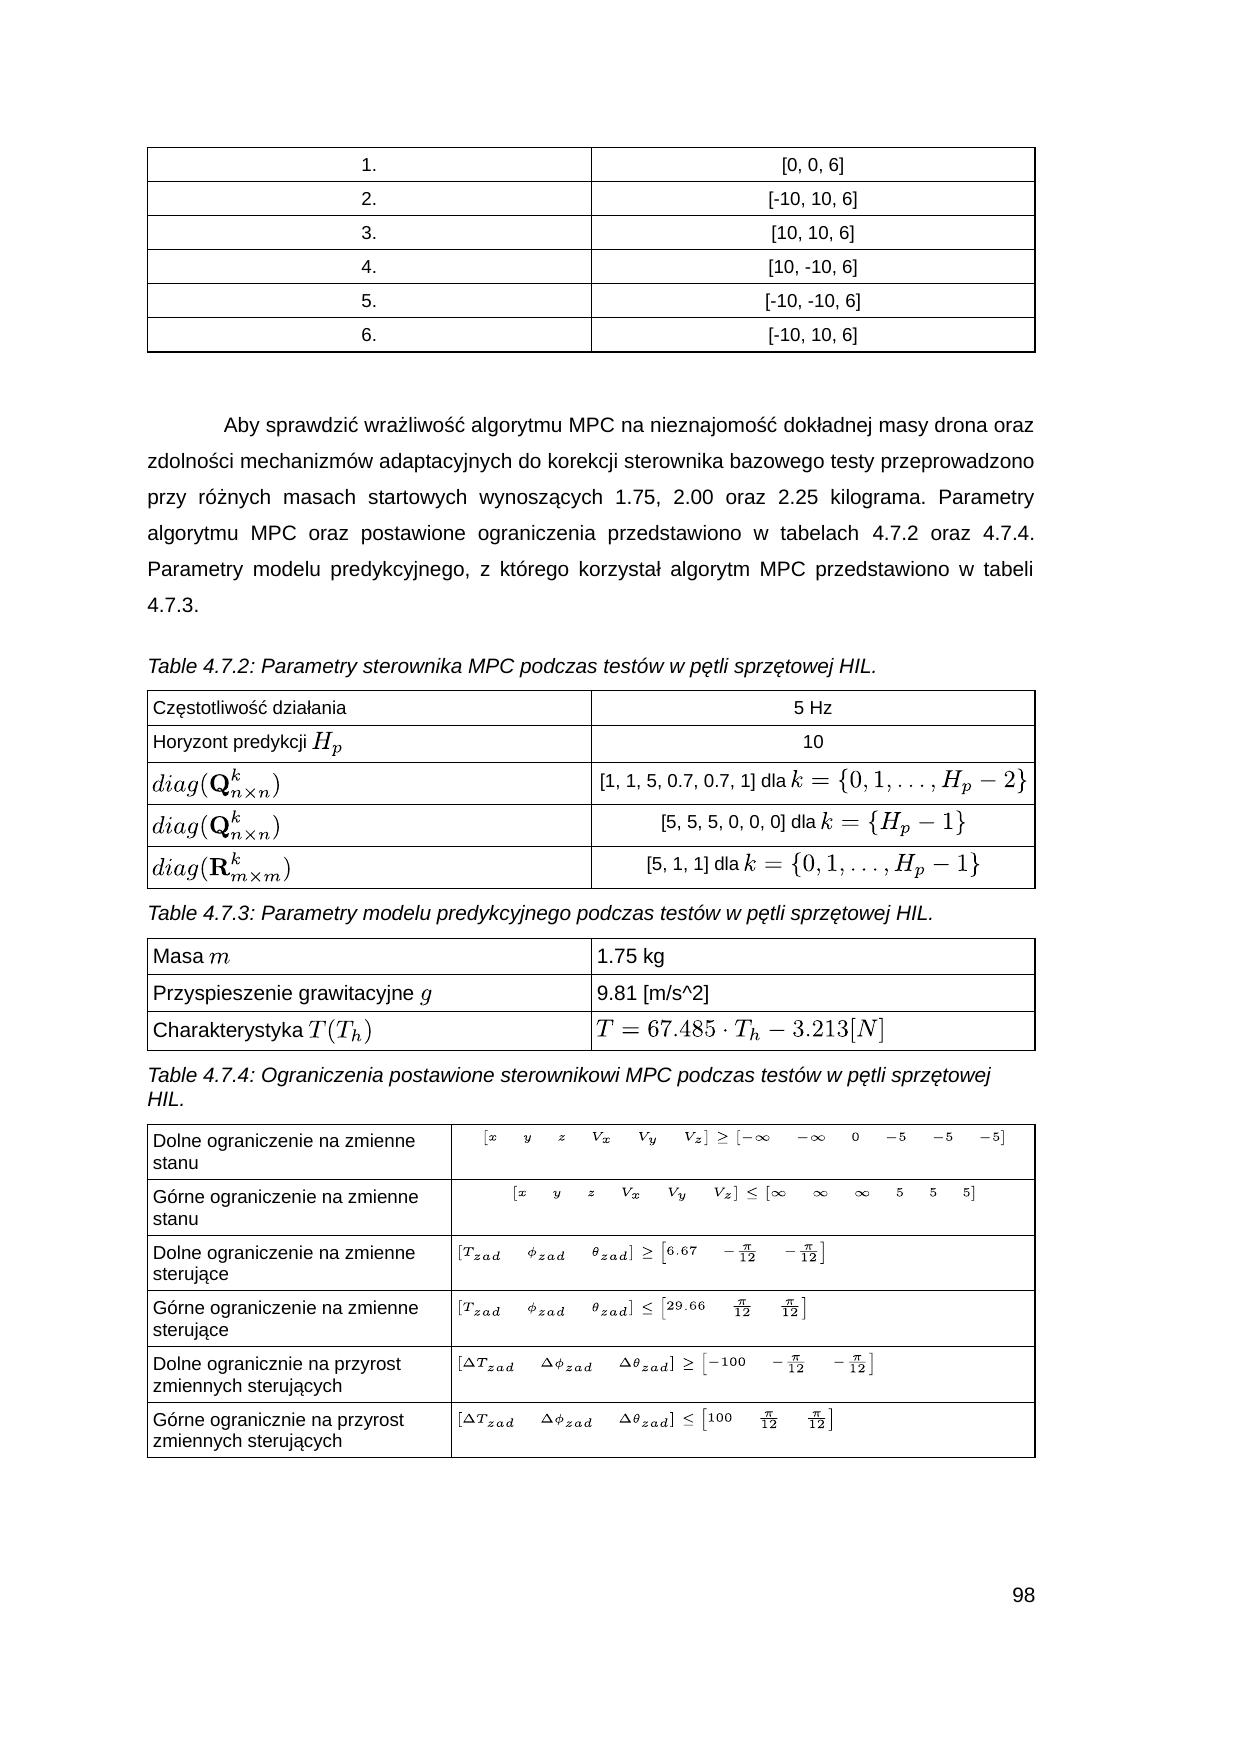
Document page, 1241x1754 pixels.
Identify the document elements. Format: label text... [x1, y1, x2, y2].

table_cell [1, 1, 5, 0.7, 0.7, 1] dla [592, 763, 1034, 804]
text Table 4.7.2: Parametry sterownika MPC podczas testów w pętli sprzętowej HIL. [147, 654, 1035, 678]
table_cell 1. [148, 148, 591, 181]
table_cell Górne ograniczenie na zmienne stanu [148, 1180, 451, 1235]
table_cell 6. [148, 318, 591, 351]
table_cell [452, 1180, 1034, 1235]
table_header Częstotliwość działania [148, 691, 591, 724]
table_cell Horyzont predykcji [148, 726, 591, 762]
table_cell Górne ograniczenie na zmienne sterujące [148, 1291, 451, 1346]
table_cell Charakterystyka [148, 1012, 591, 1049]
table_cell [-10, 10, 6] [592, 182, 1034, 215]
table_cell [10, 10, 6] [592, 216, 1034, 249]
table_cell [148, 805, 591, 846]
table_cell [-10, -10, 6] [592, 284, 1034, 317]
table_cell Dolne ograniczenie na zmienne sterujące [148, 1236, 451, 1290]
text Table 4.7.3: Parametry modelu predykcyjnego podczas testów w pętli sprzętowej HIL. [147, 901, 1035, 925]
table_cell [592, 1012, 1034, 1049]
table_cell 3. [148, 216, 591, 249]
table_cell [452, 1403, 1034, 1457]
table_cell [5, 1, 1] dla [592, 847, 1034, 887]
table_cell [0, 0, 6] [592, 148, 1034, 181]
text Aby sprawdzić wrażliwość algorytmu MPC na nieznajomość dokładnej masy drona oraz zdolności mechanizmów adaptacyjnych do korekcji sterownika bazowego testy przeprowadzono przy różnych masach startowych wynoszących 1.75, 2.00 oraz 2.25 kilograma. Parametry algorytmu MPC oraz postawione ograniczenia przedstawiono w tabelach 4.7.2 oraz 4.7.4. Parametry modelu predykcyjnego, z którego korzystał algorytm MPC przedstawiono w tabeli 4.7.3. [147, 413, 1035, 617]
text Table 4.7.4: Ograniczenia postawione sterownikowi MPC podczas testów w pętli sprzętowej HIL. [147, 1063, 1035, 1111]
table_header Masa [148, 939, 591, 974]
table_cell Przyspieszenie grawitacyjne [148, 975, 591, 1011]
table_cell 2. [148, 182, 591, 215]
table_cell [452, 1236, 1034, 1290]
table_header Dolne ograniczenie na zmienne stanu [148, 1125, 451, 1179]
table_cell 5. [148, 284, 591, 317]
table_header 1.75 kg [592, 939, 1034, 974]
table_cell 9.81 [m/s^2] [592, 975, 1034, 1011]
table_cell [148, 763, 591, 804]
table_cell [-10, 10, 6] [592, 318, 1034, 351]
table_cell 4. [148, 250, 591, 283]
table_cell [10, -10, 6] [592, 250, 1034, 283]
table_cell [452, 1291, 1034, 1346]
table_cell [148, 847, 591, 887]
table_cell [5, 5, 5, 0, 0, 0] dla [592, 805, 1034, 846]
table_cell Górne ogranicznie na przyrost zmiennych sterujących [148, 1403, 451, 1457]
table_header [452, 1125, 1034, 1179]
table_cell 10 [592, 726, 1034, 762]
table_cell [452, 1347, 1034, 1402]
table_header 5 Hz [592, 691, 1034, 724]
table_cell Dolne ogranicznie na przyrost zmiennych sterujących [148, 1347, 451, 1402]
